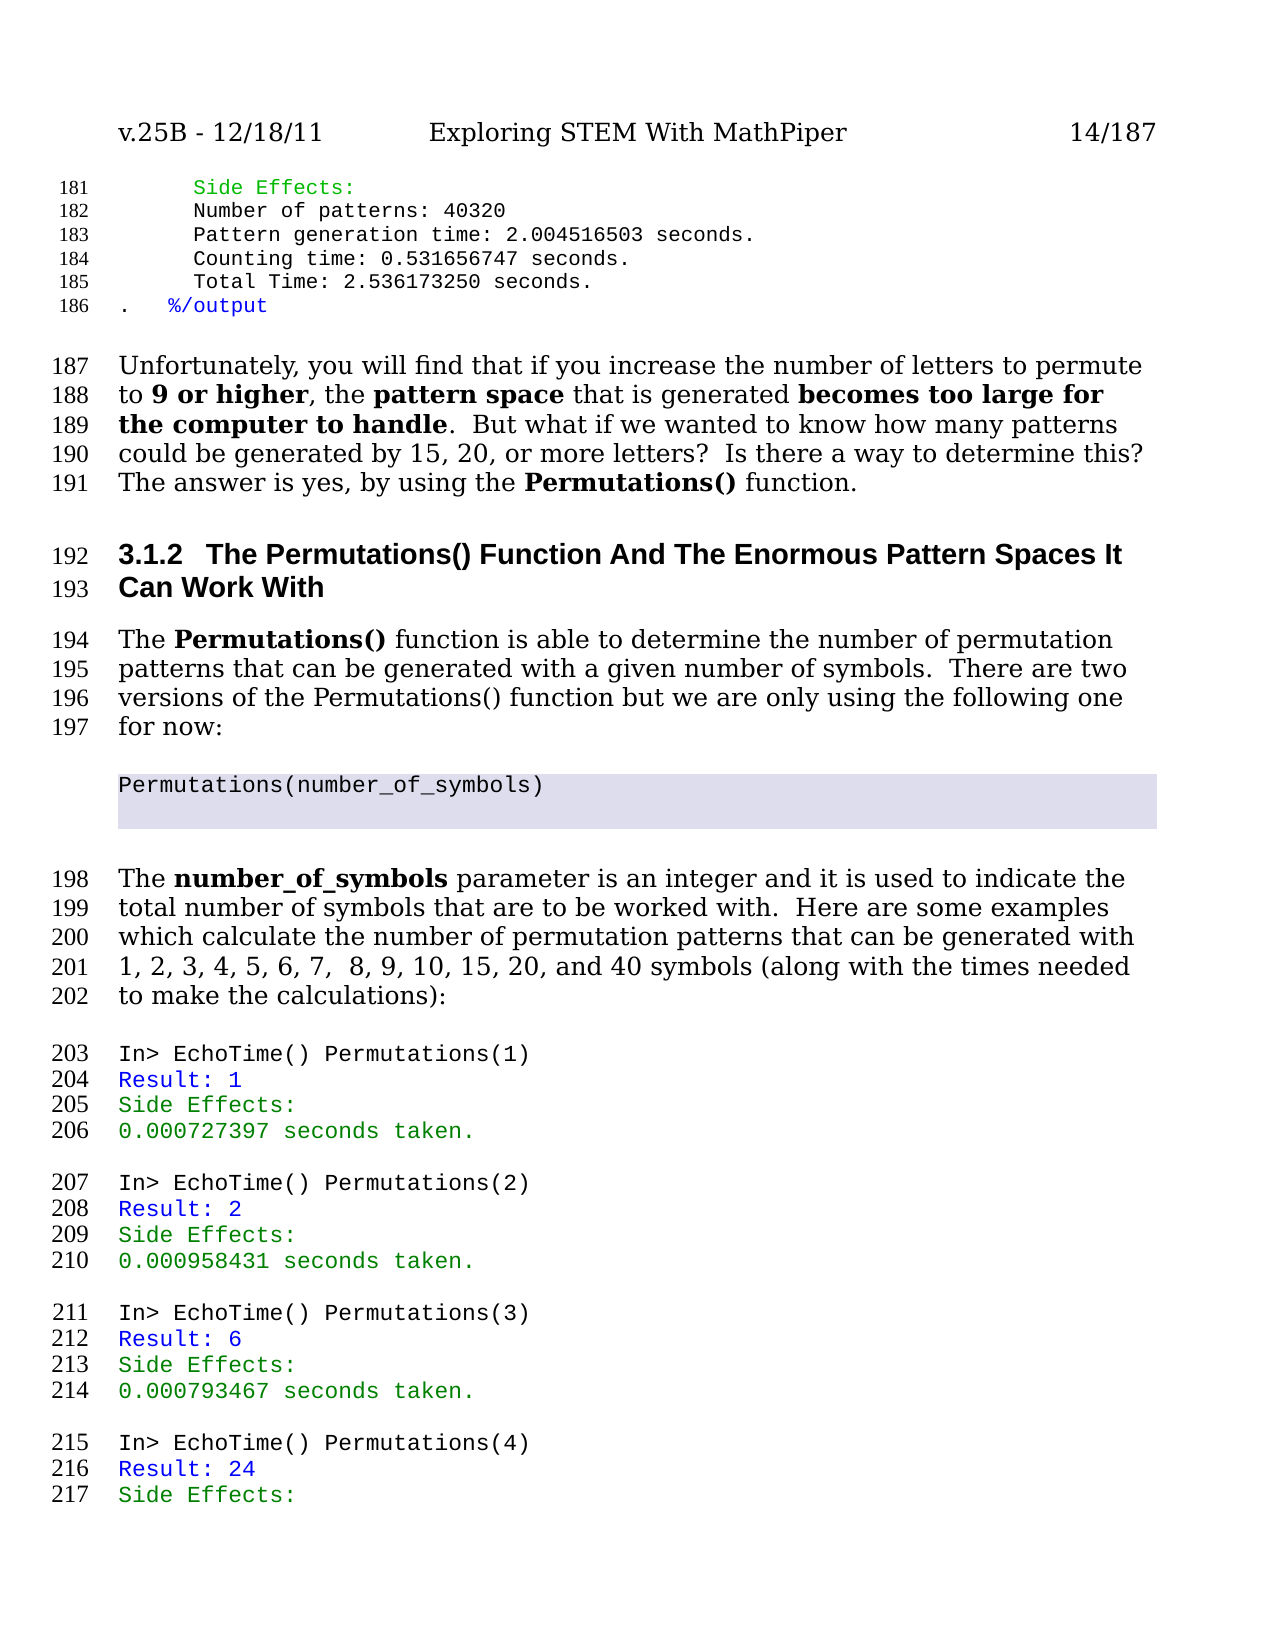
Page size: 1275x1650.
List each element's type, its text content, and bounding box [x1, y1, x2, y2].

text Result: 1 [118, 1068, 1157, 1094]
text Side Effects: [118, 177, 1157, 200]
text In> EchoTime() Permutations(4) [118, 1431, 1157, 1457]
text . %/output [118, 295, 1157, 319]
text Side Effects: [118, 1483, 1157, 1509]
text In> EchoTime() Permutations(1) [118, 1042, 1157, 1068]
text 0.000727397 seconds taken. [118, 1120, 1157, 1146]
table_header Permutations(number_of_symbols) [118, 774, 1157, 829]
text Side Effects: [118, 1094, 1157, 1120]
text Result: 6 [118, 1327, 1157, 1353]
text Side Effects: [118, 1223, 1157, 1249]
text Pattern generation time: 2.004516503 seconds. [118, 224, 1157, 248]
text Result: 2 [118, 1198, 1157, 1223]
text The number_of_symbols parameter is an integer and it is used to indicate the total number of symbols that are to be worked with. Here are some examples which calculate the number of permutation patterns that can be generated with 1, 2, 3, 4, 5, 6, 7, 8, 9, 10, 15, 20, and 40 symbols (along with the times needed to make the calculations): [118, 864, 1157, 1010]
text The Permutations() function is able to determine the number of permutation patterns that can be generated with a given number of symbols. There are two versions of the Permutations() function but we are only using the following one for now: [118, 625, 1157, 742]
text Counting time: 0.531656747 seconds. [118, 248, 1157, 271]
text 0.000958431 seconds taken. [118, 1249, 1157, 1275]
text Side Effects: [118, 1353, 1157, 1379]
text 0.000793467 seconds taken. [118, 1379, 1157, 1405]
text In> EchoTime() Permutations(2) [118, 1172, 1157, 1198]
subtitle The Permutations() Function And The Enormous Pattern Spaces It Can Work With [118, 537, 1157, 604]
text Number of patterns: 40320 [118, 200, 1157, 224]
text Result: 24 [118, 1457, 1157, 1483]
text Unfortunately, you will find that if you increase the number of letters to permute to 9 or higher, the pattern space that is generated becomes too large for the computer to handle. But what if we wanted to know how many patterns could be generated by 15, 20, or more letters? Is there a way to determine this? The answer is yes, by using the Permutations() function. [118, 351, 1157, 498]
text In> EchoTime() Permutations(3) [118, 1301, 1157, 1327]
text Total Time: 2.536173250 seconds. [118, 271, 1157, 295]
